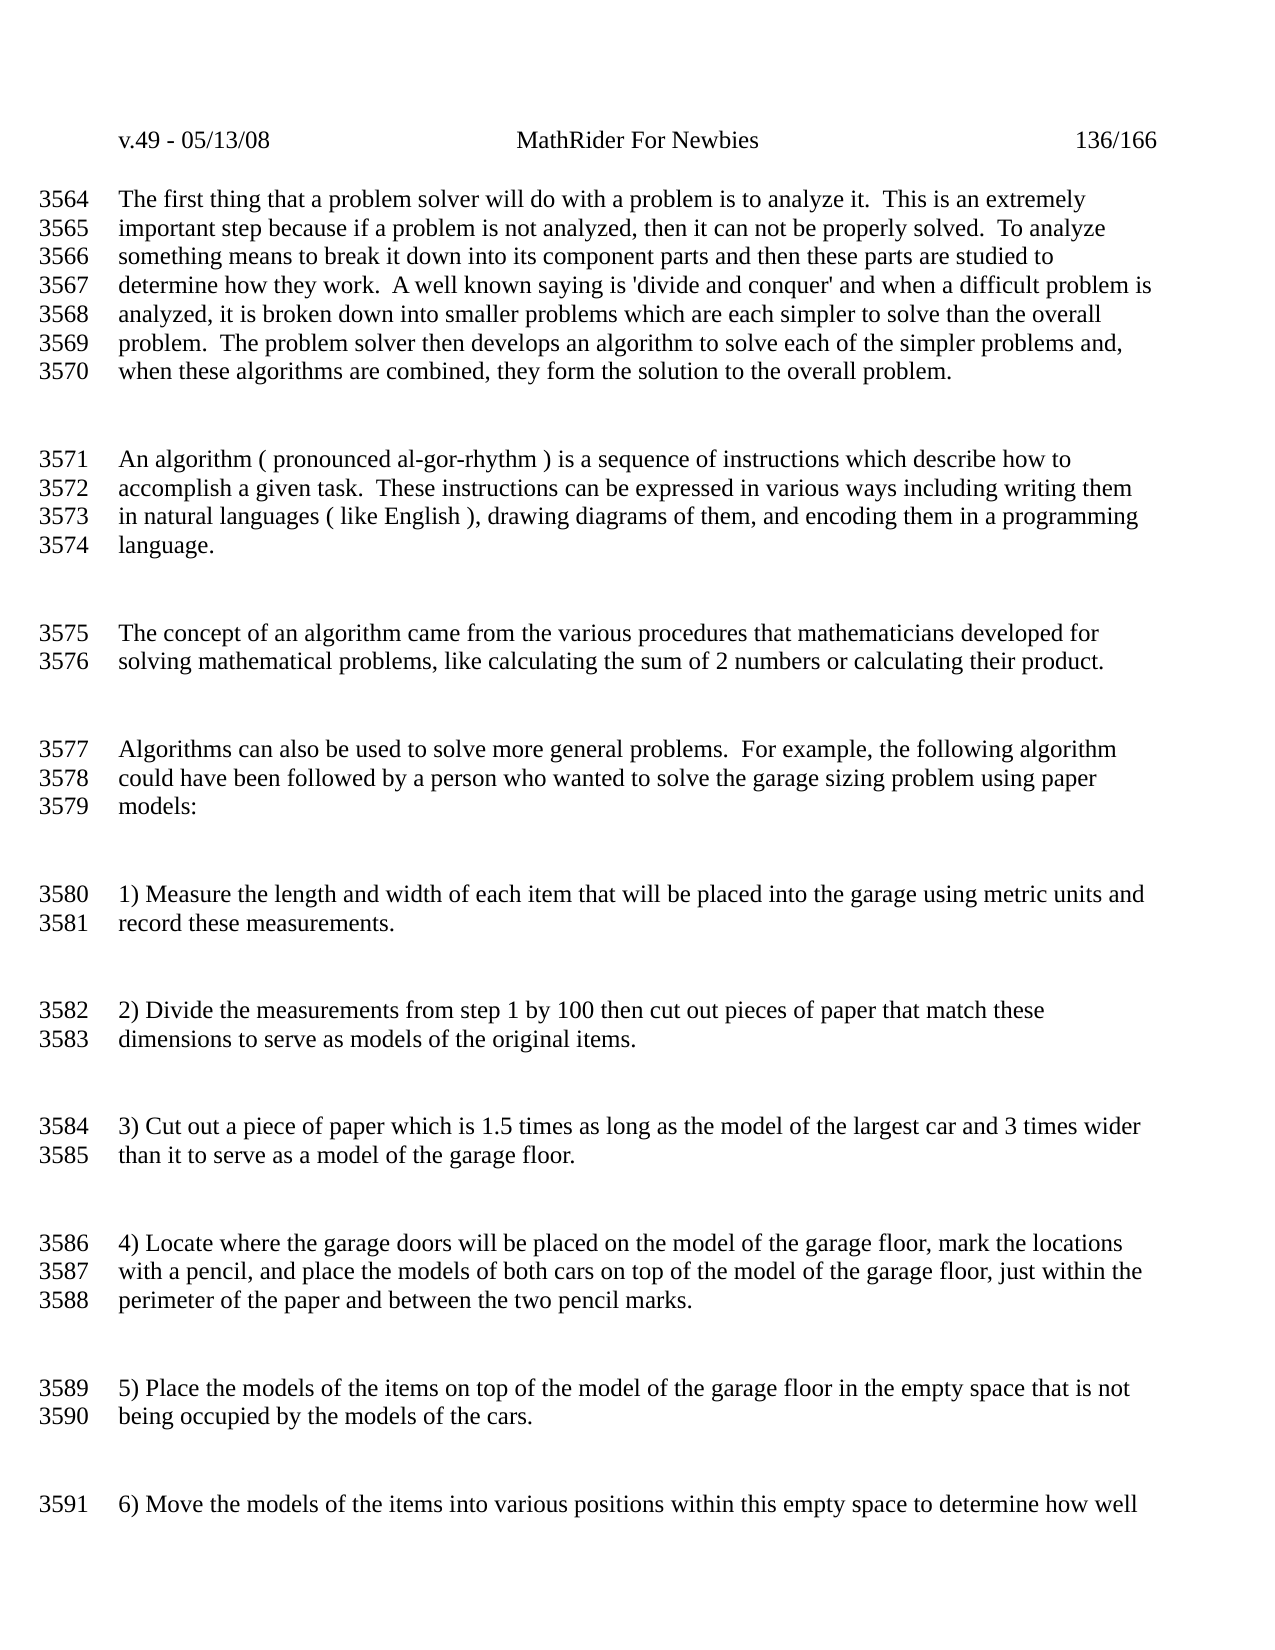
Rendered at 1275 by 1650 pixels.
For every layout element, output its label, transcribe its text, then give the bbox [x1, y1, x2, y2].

text The concept of an algorithm came from the various procedures that mathematicians developed for solving mathematical problems, like calculating the sum of 2 numbers or calculating their product. [118, 618, 1157, 675]
text An algorithm ( pronounced al-gor-rhythm ) is a sequence of instructions which describe how to accomplish a given task. These instructions can be expressed in various ways including writing them in natural languages ( like English ), drawing diagrams of them, and encoding them in a programming language. [118, 444, 1157, 559]
text 3) Cut out a piece of paper which is 1.5 times as long as the model of the largest car and 3 times wider than it to serve as a model of the garage floor. [118, 1111, 1157, 1169]
text 5) Place the models of the items on top of the model of the garage floor in the empty space that is not being occupied by the models of the cars. [118, 1373, 1157, 1430]
text The first thing that a problem solver will do with a problem is to analyze it. This is an extremely important step because if a problem is not analyzed, then it can not be properly solved. To analyze something means to break it down into its component parts and then these parts are studied to determine how they work. A well known saying is 'divide and conquer' and when a difficult problem is analyzed, it is broken down into smaller problems which are each simpler to solve than the overall problem. The problem solver then develops an algorithm to solve each of the simpler problems and, when these algorithms are combined, they form the solution to the overall problem. [118, 184, 1157, 385]
text 1) Measure the length and width of each item that will be placed into the garage using metric units and record these measurements. [118, 879, 1157, 936]
text 6) Move the models of the items into various positions within this empty space to determine how well [118, 1489, 1157, 1518]
text 4) Locate where the garage doors will be placed on the model of the garage floor, mark the locations with a pencil, and place the models of both cars on top of the model of the garage floor, just within the perimeter of the paper and between the two pencil marks. [118, 1228, 1157, 1314]
text Algorithms can also be used to solve more general problems. For example, the following algorithm could have been followed by a person who wanted to solve the garage sizing problem using paper models: [118, 734, 1157, 820]
text 2) Divide the measurements from step 1 by 100 then cut out pieces of paper that match these dimensions to serve as models of the original items. [118, 995, 1157, 1053]
